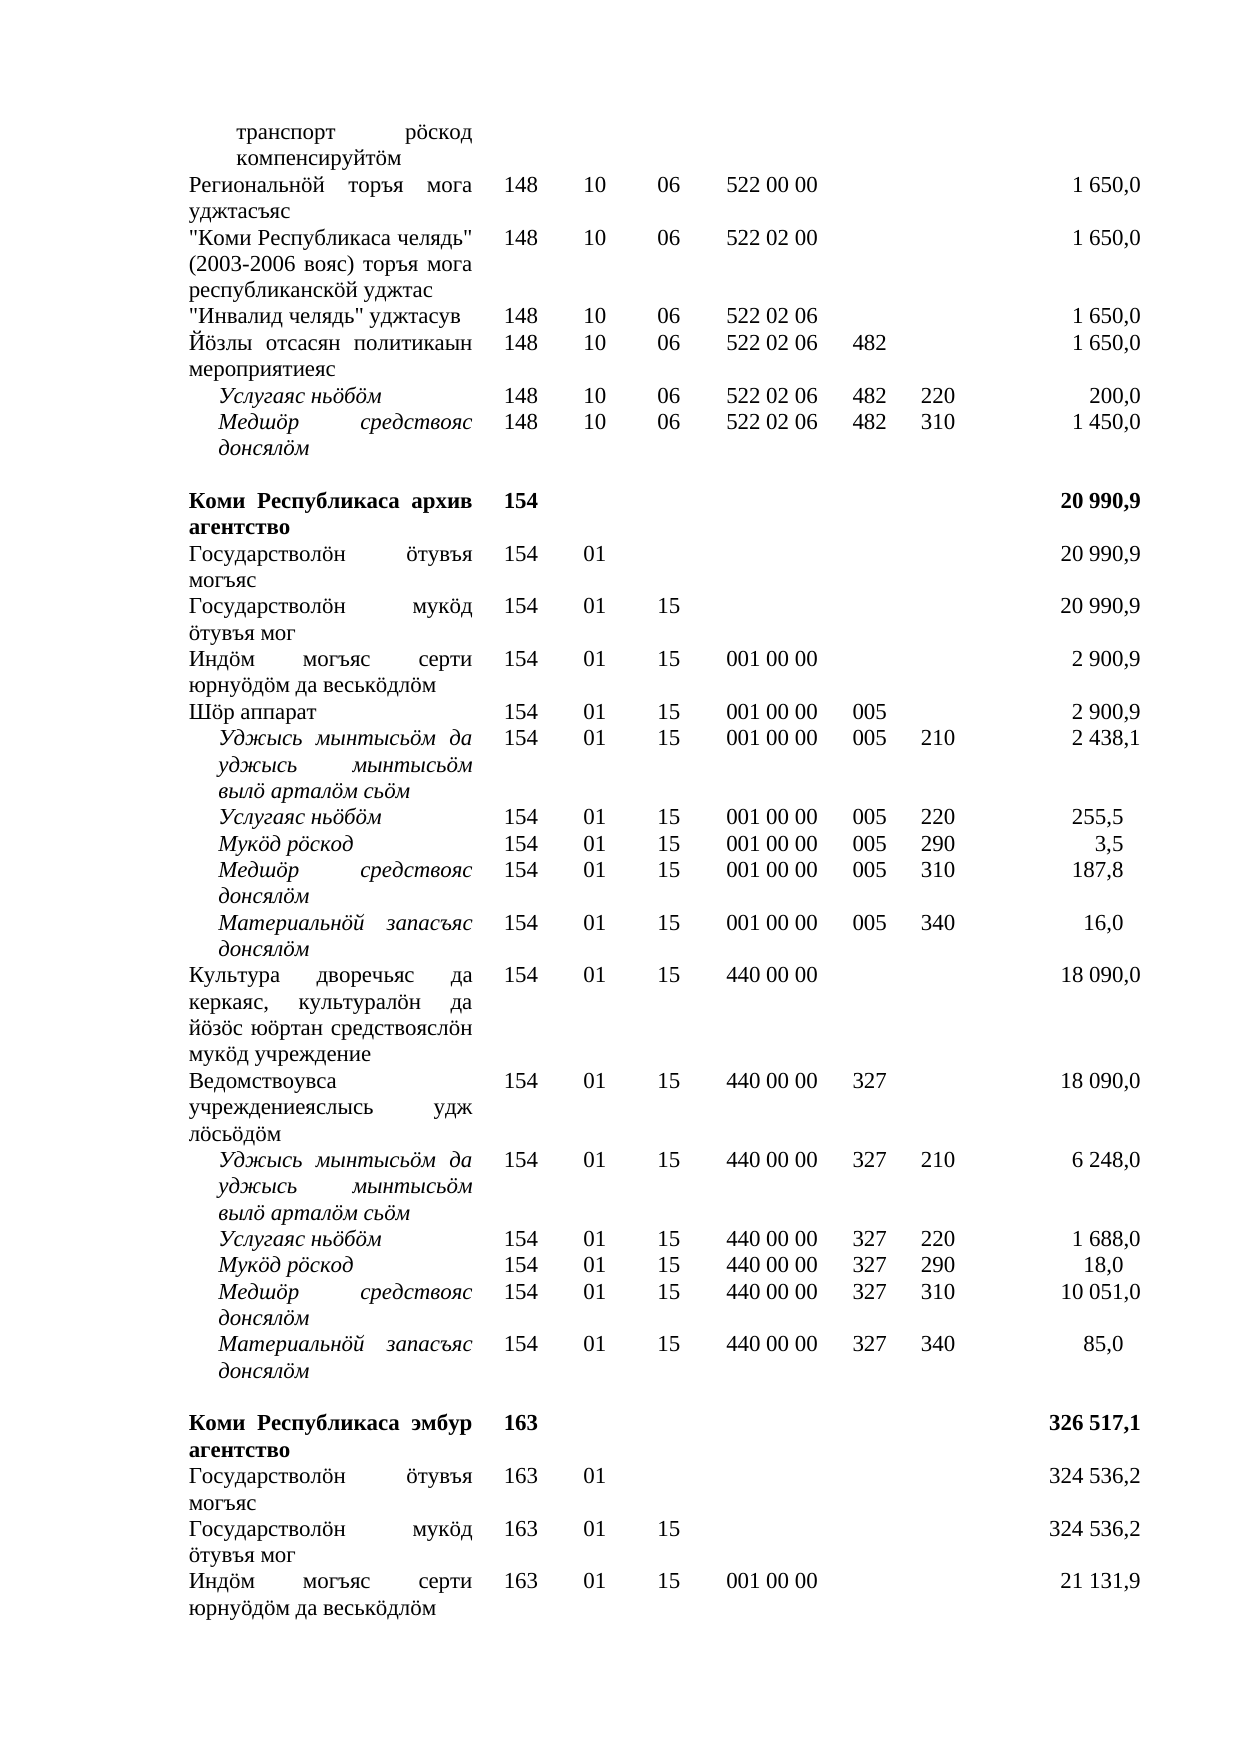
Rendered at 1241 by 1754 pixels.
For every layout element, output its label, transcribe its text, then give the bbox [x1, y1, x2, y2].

table_cell 154 [484, 645, 558, 698]
table_cell 154 [484, 1067, 558, 1146]
table_cell Услугаяс ньöбöм [177, 803, 484, 830]
table_cell 163 [484, 1462, 558, 1515]
table_cell 15 [631, 1515, 705, 1568]
table_cell 148 [484, 382, 558, 408]
table_cell 148 [484, 408, 558, 487]
table_cell 01 [558, 593, 631, 645]
table_cell 005 [838, 803, 901, 830]
table_cell 310 [901, 1278, 974, 1330]
table_cell 440 00 00 [705, 961, 838, 1067]
table_cell 85,0 [975, 1330, 1152, 1383]
table_cell [975, 1383, 1152, 1409]
table_cell 20 990,9 [975, 593, 1152, 645]
table_cell [901, 118, 974, 171]
table_cell 001 00 00 [705, 645, 838, 698]
table_cell 15 [631, 803, 705, 830]
table_cell [705, 593, 838, 645]
table_cell [1152, 856, 1196, 909]
table_cell 255,5 [975, 803, 1152, 830]
table_cell 001 00 00 [705, 1568, 838, 1620]
table_cell [705, 1383, 838, 1409]
table_cell 148 [484, 303, 558, 329]
table_cell 005 [838, 724, 901, 803]
table_cell 01 [558, 909, 631, 961]
table_cell [1152, 487, 1196, 540]
table_cell [705, 1462, 838, 1515]
table_cell 10 [558, 224, 631, 303]
table_cell 06 [631, 303, 705, 329]
table_cell 220 [901, 382, 974, 408]
table_cell [838, 118, 901, 171]
table_cell 2 900,9 [975, 698, 1152, 724]
table_cell 1 650,0 [975, 224, 1152, 303]
table_cell 005 [838, 830, 901, 856]
table_cell [901, 1515, 974, 1568]
table_cell 15 [631, 961, 705, 1067]
table_cell 154 [484, 1225, 558, 1251]
table_cell [838, 645, 901, 698]
table_cell 001 00 00 [705, 724, 838, 803]
table_cell [1152, 408, 1196, 487]
table_cell 327 [838, 1146, 901, 1225]
table_cell 482 [838, 329, 901, 382]
table_cell 18,0 [975, 1251, 1152, 1278]
table_cell 440 00 00 [705, 1251, 838, 1278]
table_cell [975, 118, 1152, 171]
table_cell 001 00 00 [705, 698, 838, 724]
table_cell 327 [838, 1067, 901, 1146]
table_cell [838, 487, 901, 540]
table_cell 163 [484, 1568, 558, 1620]
table_cell [901, 961, 974, 1067]
table_cell 01 [558, 1146, 631, 1225]
table_cell [838, 1515, 901, 1568]
table_cell 210 [901, 1146, 974, 1225]
table_cell 15 [631, 724, 705, 803]
table_cell [1152, 329, 1196, 382]
table_cell 01 [558, 540, 631, 592]
table_cell 3,5 [975, 830, 1152, 856]
table_cell [631, 1410, 705, 1462]
table_cell [1152, 803, 1196, 830]
table_cell 15 [631, 1330, 705, 1383]
table_cell 005 [838, 856, 901, 909]
table_cell [631, 487, 705, 540]
table_cell 327 [838, 1278, 901, 1330]
table_cell 1 688,0 [975, 1225, 1152, 1251]
table_cell 154 [484, 856, 558, 909]
table_cell 340 [901, 909, 974, 961]
table_cell [1152, 724, 1196, 803]
table_cell 001 00 00 [705, 830, 838, 856]
table_cell [1152, 1410, 1196, 1462]
table_cell 15 [631, 1146, 705, 1225]
table_cell 06 [631, 382, 705, 408]
table_cell [558, 1410, 631, 1462]
table_cell Медшöр средствояс донсялöм [177, 408, 484, 487]
table_cell 522 02 06 [705, 329, 838, 382]
table_cell Коми Республикаса эмбур агентство [177, 1410, 484, 1462]
table_cell [1152, 1067, 1196, 1146]
table_cell 324 536,2 [975, 1462, 1152, 1515]
table_cell [838, 540, 901, 592]
table_cell 327 [838, 1225, 901, 1251]
table_cell Материальнöй запасъяс донсялöм [177, 909, 484, 961]
table_cell 290 [901, 1251, 974, 1278]
table_cell 163 [484, 1410, 558, 1462]
table_cell 440 00 00 [705, 1225, 838, 1251]
table_cell Йöзлы отсасян политикаын мероприятиеяс [177, 329, 484, 382]
table_cell 522 00 00 [705, 171, 838, 223]
table_cell 21 131,9 [975, 1568, 1152, 1620]
table_cell 01 [558, 698, 631, 724]
table_cell 001 00 00 [705, 803, 838, 830]
table_cell [838, 303, 901, 329]
table_cell [901, 303, 974, 329]
table_cell [901, 329, 974, 382]
table_cell [901, 224, 974, 303]
table_cell Государстволöн öтувъя могъяс [177, 540, 484, 592]
table_cell 10 [558, 382, 631, 408]
table_cell 154 [484, 593, 558, 645]
table_cell [1152, 303, 1196, 329]
table_cell 01 [558, 856, 631, 909]
table_cell 148 [484, 224, 558, 303]
table_cell 522 02 00 [705, 224, 838, 303]
table_cell [484, 1383, 558, 1409]
table_cell 340 [901, 1330, 974, 1383]
table_cell 01 [558, 724, 631, 803]
table_cell 15 [631, 830, 705, 856]
table_cell [901, 1462, 974, 1515]
table_cell Государстволöн öтувъя могъяс [177, 1462, 484, 1515]
table_cell [1152, 382, 1196, 408]
table_cell 482 [838, 382, 901, 408]
table_cell 310 [901, 856, 974, 909]
table_cell Культура дворечьяс да керкаяс, культуралöн да йöзöс юöртан средствояслöн мукöд учреждение [177, 961, 484, 1067]
table_cell 16,0 [975, 909, 1152, 961]
table_cell Индöм могъяс серти юрнуöдöм да веськöдлöм [177, 1568, 484, 1620]
table_cell [705, 1515, 838, 1568]
table_cell 15 [631, 698, 705, 724]
table_cell 001 00 00 [705, 856, 838, 909]
table_cell Региональнöй торъя мога уджтасъяс [177, 171, 484, 223]
table_cell 440 00 00 [705, 1067, 838, 1146]
table_cell [838, 1462, 901, 1515]
table_cell 154 [484, 487, 558, 540]
table_cell [901, 1067, 974, 1146]
table_cell 15 [631, 1278, 705, 1330]
table_cell Услугаяс ньöбöм [177, 382, 484, 408]
table_cell 01 [558, 1278, 631, 1330]
table_cell [1152, 593, 1196, 645]
table_cell [631, 1383, 705, 1409]
table_cell [1152, 645, 1196, 698]
table_cell 1 650,0 [975, 171, 1152, 223]
table_cell 482 [838, 408, 901, 487]
table_cell 1 650,0 [975, 329, 1152, 382]
table_cell 1 450,0 [975, 408, 1152, 487]
table_cell 18 090,0 [975, 1067, 1152, 1146]
table_cell 01 [558, 1330, 631, 1383]
table_cell Государстволöн мукöд öтувъя мог [177, 1515, 484, 1568]
table_cell 005 [838, 909, 901, 961]
table_cell [838, 171, 901, 223]
table_cell 290 [901, 830, 974, 856]
table_cell [1152, 1225, 1196, 1251]
table_cell 10 [558, 329, 631, 382]
table_cell 01 [558, 1067, 631, 1146]
table_cell 522 02 06 [705, 382, 838, 408]
table_cell 15 [631, 1225, 705, 1251]
table_cell 15 [631, 856, 705, 909]
table_cell 15 [631, 645, 705, 698]
table_cell Материальнöй запасъяс донсялöм [177, 1330, 484, 1383]
table_cell 220 [901, 1225, 974, 1251]
table_cell 154 [484, 1146, 558, 1225]
table_cell 154 [484, 909, 558, 961]
table_cell [558, 1383, 631, 1409]
table_cell Государстволöн мукöд öтувъя мог [177, 593, 484, 645]
table_cell 06 [631, 171, 705, 223]
table_cell 522 02 06 [705, 303, 838, 329]
table_cell [1152, 830, 1196, 856]
table_cell 2 900,9 [975, 645, 1152, 698]
table_cell 10 [558, 408, 631, 487]
table_cell 154 [484, 724, 558, 803]
table_cell 15 [631, 1067, 705, 1146]
table_cell "Инвалид челядь" уджтасув [177, 303, 484, 329]
table_cell 327 [838, 1251, 901, 1278]
table_cell Уджысь мынтысьöм да уджысь мынтысьöм вылö арталöм сьöм [177, 724, 484, 803]
table_cell [1152, 961, 1196, 1067]
table_cell [838, 1568, 901, 1620]
table_cell [631, 540, 705, 592]
table_cell 01 [558, 645, 631, 698]
table_cell 154 [484, 803, 558, 830]
table_cell 06 [631, 329, 705, 382]
table_cell 15 [631, 909, 705, 961]
table_cell Услугаяс ньöбöм [177, 1225, 484, 1251]
table_cell [901, 171, 974, 223]
table_cell Медшöр средствояс донсялöм [177, 1278, 484, 1330]
table_cell Ведомствоувса учреждениеяслысь удж лöсьöдöм [177, 1067, 484, 1146]
table_cell [1152, 1330, 1196, 1383]
table_cell 163 [484, 1515, 558, 1568]
table_cell [1152, 1251, 1196, 1278]
table_cell 06 [631, 224, 705, 303]
table_cell [901, 1410, 974, 1462]
table_cell [901, 593, 974, 645]
table_cell [838, 961, 901, 1067]
table_cell 324 536,2 [975, 1515, 1152, 1568]
table_cell 440 00 00 [705, 1330, 838, 1383]
table_cell 15 [631, 1251, 705, 1278]
table_cell [838, 593, 901, 645]
table_cell 10 [558, 303, 631, 329]
table_cell Индöм могъяс серти юрнуöдöм да веськöдлöм [177, 645, 484, 698]
table_cell 01 [558, 830, 631, 856]
table_cell Уджысь мынтысьöм да уджысь мынтысьöм вылö арталöм сьöм [177, 1146, 484, 1225]
table_cell 01 [558, 803, 631, 830]
table_cell [901, 698, 974, 724]
table_cell 522 02 06 [705, 408, 838, 487]
table_cell [177, 1383, 484, 1409]
table_cell 154 [484, 1251, 558, 1278]
table_cell 06 [631, 408, 705, 487]
table_cell 20 990,9 [975, 487, 1152, 540]
table_cell 154 [484, 540, 558, 592]
table_cell 15 [631, 593, 705, 645]
table_cell 10 051,0 [975, 1278, 1152, 1330]
table_cell [705, 487, 838, 540]
table_cell 148 [484, 329, 558, 382]
table_cell 220 [901, 803, 974, 830]
table_cell [1152, 1568, 1196, 1620]
table_cell [838, 1410, 901, 1462]
table_cell [1152, 698, 1196, 724]
table_cell [901, 645, 974, 698]
table_cell Мукöд рöскод [177, 1251, 484, 1278]
table_cell 440 00 00 [705, 1146, 838, 1225]
table_cell Шöр аппарат [177, 698, 484, 724]
table_cell [901, 1568, 974, 1620]
table_cell 440 00 00 [705, 1278, 838, 1330]
table_cell [901, 540, 974, 592]
table_cell Мукöд рöскод [177, 830, 484, 856]
table_cell [1152, 1383, 1196, 1409]
table_cell "Коми Республикаса челядь" (2003-2006 вояс) торъя мога республиканскöй уджтас [177, 224, 484, 303]
table_cell 15 [631, 1568, 705, 1620]
table_cell [1152, 1515, 1196, 1568]
table_cell 001 00 00 [705, 909, 838, 961]
table_cell [631, 118, 705, 171]
table_cell [484, 118, 558, 171]
table_cell [631, 1462, 705, 1515]
table_cell [1152, 909, 1196, 961]
table_cell 210 [901, 724, 974, 803]
table_cell 1 650,0 [975, 303, 1152, 329]
table_cell 200,0 [975, 382, 1152, 408]
table_cell [838, 1383, 901, 1409]
table_cell 10 [558, 171, 631, 223]
table_cell 154 [484, 961, 558, 1067]
table_cell 01 [558, 1225, 631, 1251]
table_cell транспорт рöскод компенсируйтöм [177, 118, 484, 171]
table_cell [705, 1410, 838, 1462]
table_cell 18 090,0 [975, 961, 1152, 1067]
table_cell 005 [838, 698, 901, 724]
table_cell [1152, 1146, 1196, 1225]
table_cell 2 438,1 [975, 724, 1152, 803]
table_cell [705, 118, 838, 171]
table_cell 310 [901, 408, 974, 487]
table_cell 154 [484, 830, 558, 856]
table_cell 154 [484, 698, 558, 724]
table_cell [558, 118, 631, 171]
table_cell [1152, 1462, 1196, 1515]
table_cell 01 [558, 961, 631, 1067]
table_cell [901, 1383, 974, 1409]
table_cell 01 [558, 1462, 631, 1515]
table_cell [705, 540, 838, 592]
table_cell 20 990,9 [975, 540, 1152, 592]
table_cell [1152, 171, 1196, 223]
table_cell Медшöр средствояс донсялöм [177, 856, 484, 909]
table_cell 6 248,0 [975, 1146, 1152, 1225]
table_cell [901, 487, 974, 540]
table_cell [1152, 118, 1196, 171]
table_cell 327 [838, 1330, 901, 1383]
table_cell 187,8 [975, 856, 1152, 909]
table_cell 01 [558, 1568, 631, 1620]
table_cell 154 [484, 1330, 558, 1383]
table_cell Коми Республикаса архив агентство [177, 487, 484, 540]
table_cell 01 [558, 1515, 631, 1568]
table_cell [838, 224, 901, 303]
table_cell 154 [484, 1278, 558, 1330]
table_cell [1152, 540, 1196, 592]
table_cell 01 [558, 1251, 631, 1278]
table_cell [558, 487, 631, 540]
table_cell 148 [484, 171, 558, 223]
table_cell [1152, 224, 1196, 303]
table_cell 326 517,1 [975, 1410, 1152, 1462]
table_cell [1152, 1278, 1196, 1330]
